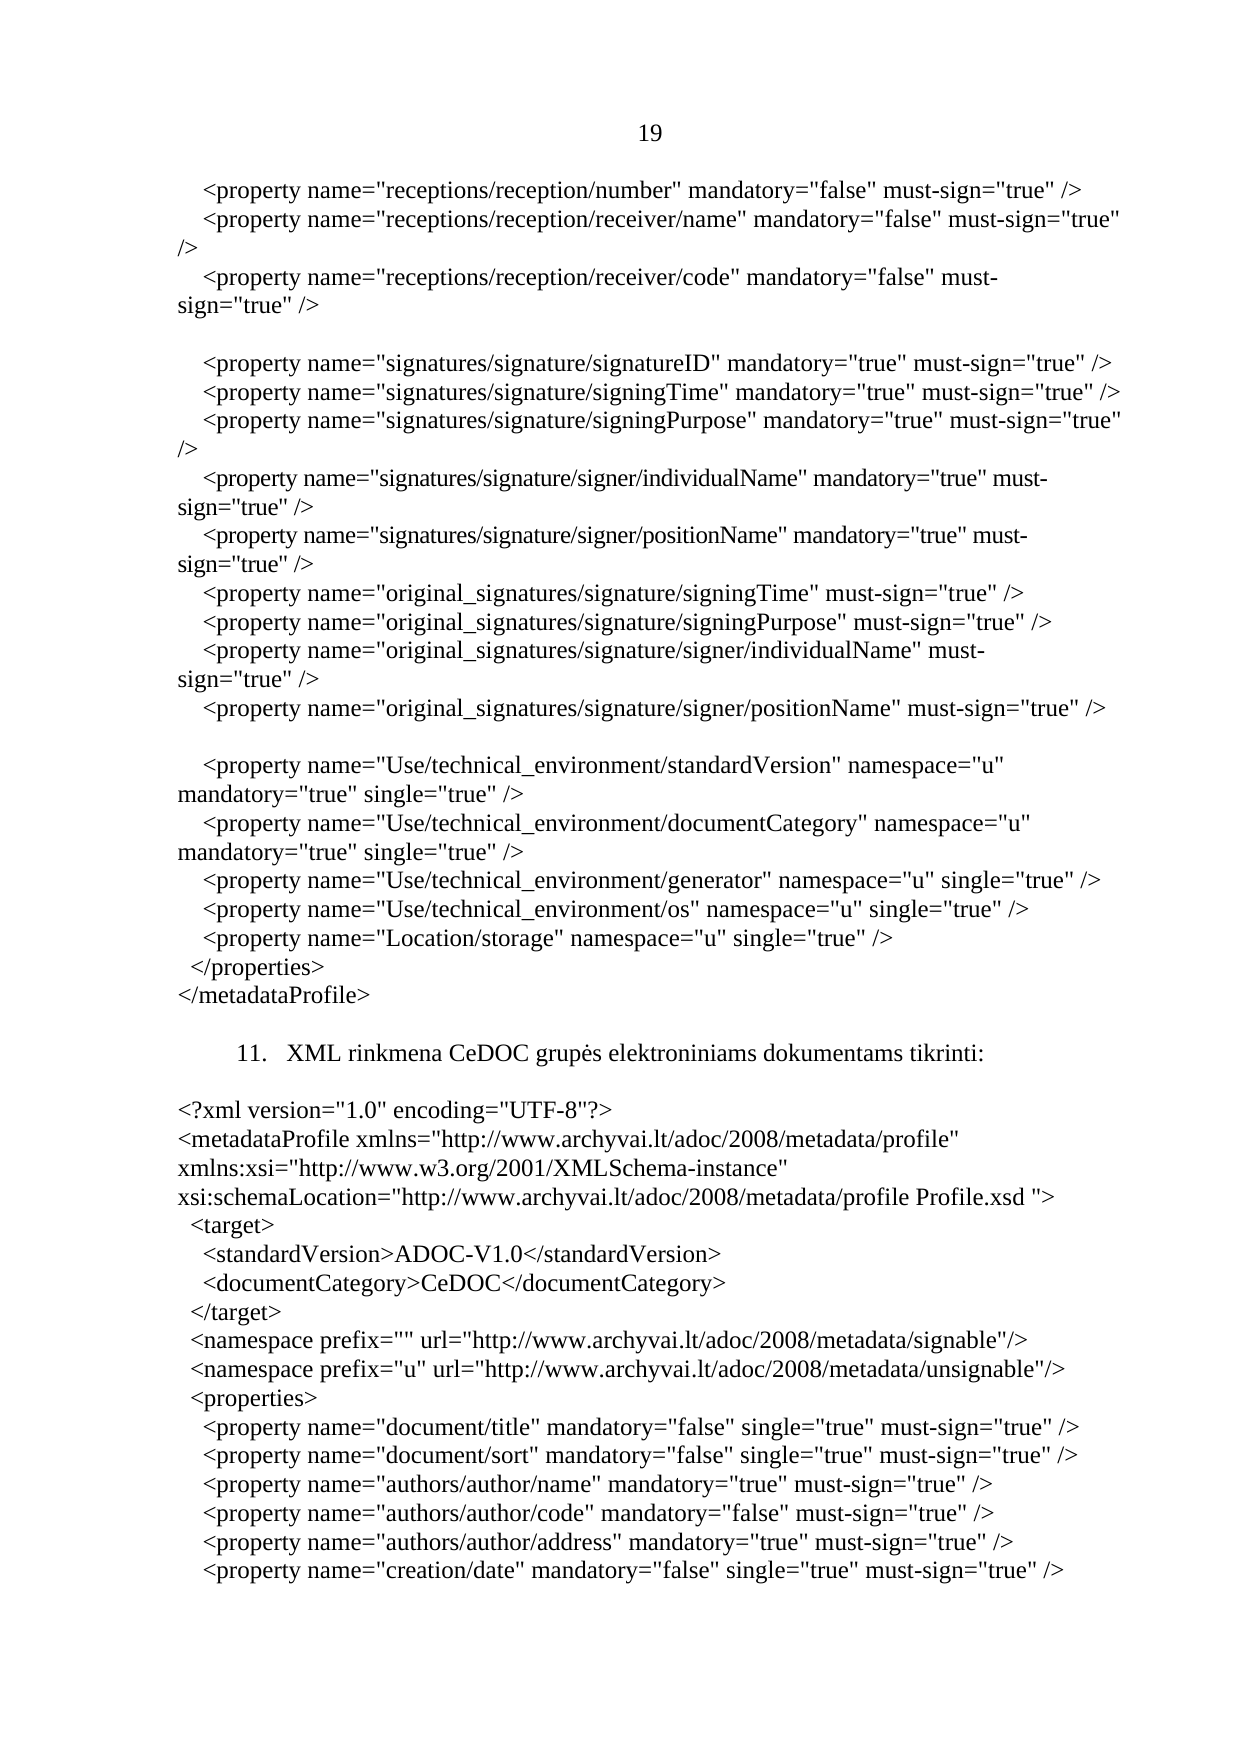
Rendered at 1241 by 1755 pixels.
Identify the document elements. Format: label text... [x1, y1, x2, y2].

text <property name="document/title" mandatory="false" single="true" must-sign="true" /> [177, 1412, 1122, 1441]
text <property name="original_signatures/signature/signingPurpose" must-sign="true" /> [177, 607, 1122, 636]
text <property name="signatures/signature/signer/positionName" mandatory="true" must-sign="true" /> [177, 521, 1122, 578]
text <namespace prefix="u" url="http://www.archyvai.lt/adoc/2008/metadata/unsignable"/> [177, 1354, 1122, 1383]
text 11. XML rinkmena CeDOC grupės elektroniniams dokumentams tikrinti: [177, 1038, 1122, 1067]
text <property name="Use/technical_environment/os" namespace="u" single="true" /> [177, 894, 1122, 923]
text <property name="signatures/signature/signatureID" mandatory="true" must-sign="true" /> [177, 348, 1122, 377]
text <property name="original_signatures/signature/signer/positionName" must-sign="true" /> [177, 693, 1122, 722]
text <property name="signatures/signature/signingTime" mandatory="true" must-sign="true" /> [177, 377, 1122, 406]
text <property name="Use/technical_environment/standardVersion" namespace="u" mandatory="true" single="true" /> [177, 751, 1122, 808]
text <property name="creation/date" mandatory="false" single="true" must-sign="true" /> [177, 1556, 1122, 1584]
text <property name="Location/storage" namespace="u" single="true" /> [177, 923, 1122, 952]
text <properties> [177, 1383, 1122, 1412]
text </metadataProfile> [177, 981, 1122, 1009]
text <documentCategory>CeDOC</documentCategory> [177, 1268, 1122, 1297]
text <property name="Use/technical_environment/generator" namespace="u" single="true" /> [177, 866, 1122, 894]
text <property name="authors/author/name" mandatory="true" must-sign="true" /> [177, 1469, 1122, 1498]
text </target> [177, 1297, 1122, 1326]
text <property name="document/sort" mandatory="false" single="true" must-sign="true" /> [177, 1441, 1122, 1469]
text <property name="receptions/reception/receiver/name" mandatory="false" must-sign="true" /> [177, 204, 1122, 262]
text <property name="original_signatures/signature/signer/individualName" must-sign="true" /> [177, 636, 1122, 693]
text <target> [177, 1211, 1122, 1239]
text <property name="signatures/signature/signer/individualName" mandatory="true" must-sign="true" /> [177, 463, 1122, 521]
text <property name="original_signatures/signature/signingTime" must-sign="true" /> [177, 578, 1122, 607]
text <standardVersion>ADOC-V1.0</standardVersion> [177, 1239, 1122, 1268]
text <property name="receptions/reception/number" mandatory="false" must-sign="true" /> [177, 176, 1122, 204]
text <property name="receptions/reception/receiver/code" mandatory="false" must-sign="true" /> [177, 262, 1122, 319]
text </properties> [177, 952, 1122, 981]
text <property name="authors/author/address" mandatory="true" must-sign="true" /> [177, 1527, 1122, 1556]
text <?xml version="1.0" encoding="UTF-8"?> [177, 1096, 1122, 1124]
text <property name="Use/technical_environment/documentCategory" namespace="u" mandatory="true" single="true" /> [177, 808, 1122, 866]
text <property name="authors/author/code" mandatory="false" must-sign="true" /> [177, 1498, 1122, 1527]
text <namespace prefix="" url="http://www.archyvai.lt/adoc/2008/metadata/signable"/> [177, 1326, 1122, 1354]
text <metadataProfile xmlns="http://www.archyvai.lt/adoc/2008/metadata/profile" xmlns:xsi="http://www.w3.org/2001/XMLSchema-instance" xsi:schemaLocation="http://www.archyvai.lt/adoc/2008/metadata/profile Profile.xsd "> [177, 1124, 1122, 1211]
text <property name="signatures/signature/signingPurpose" mandatory="true" must-sign="true" /> [177, 406, 1122, 463]
